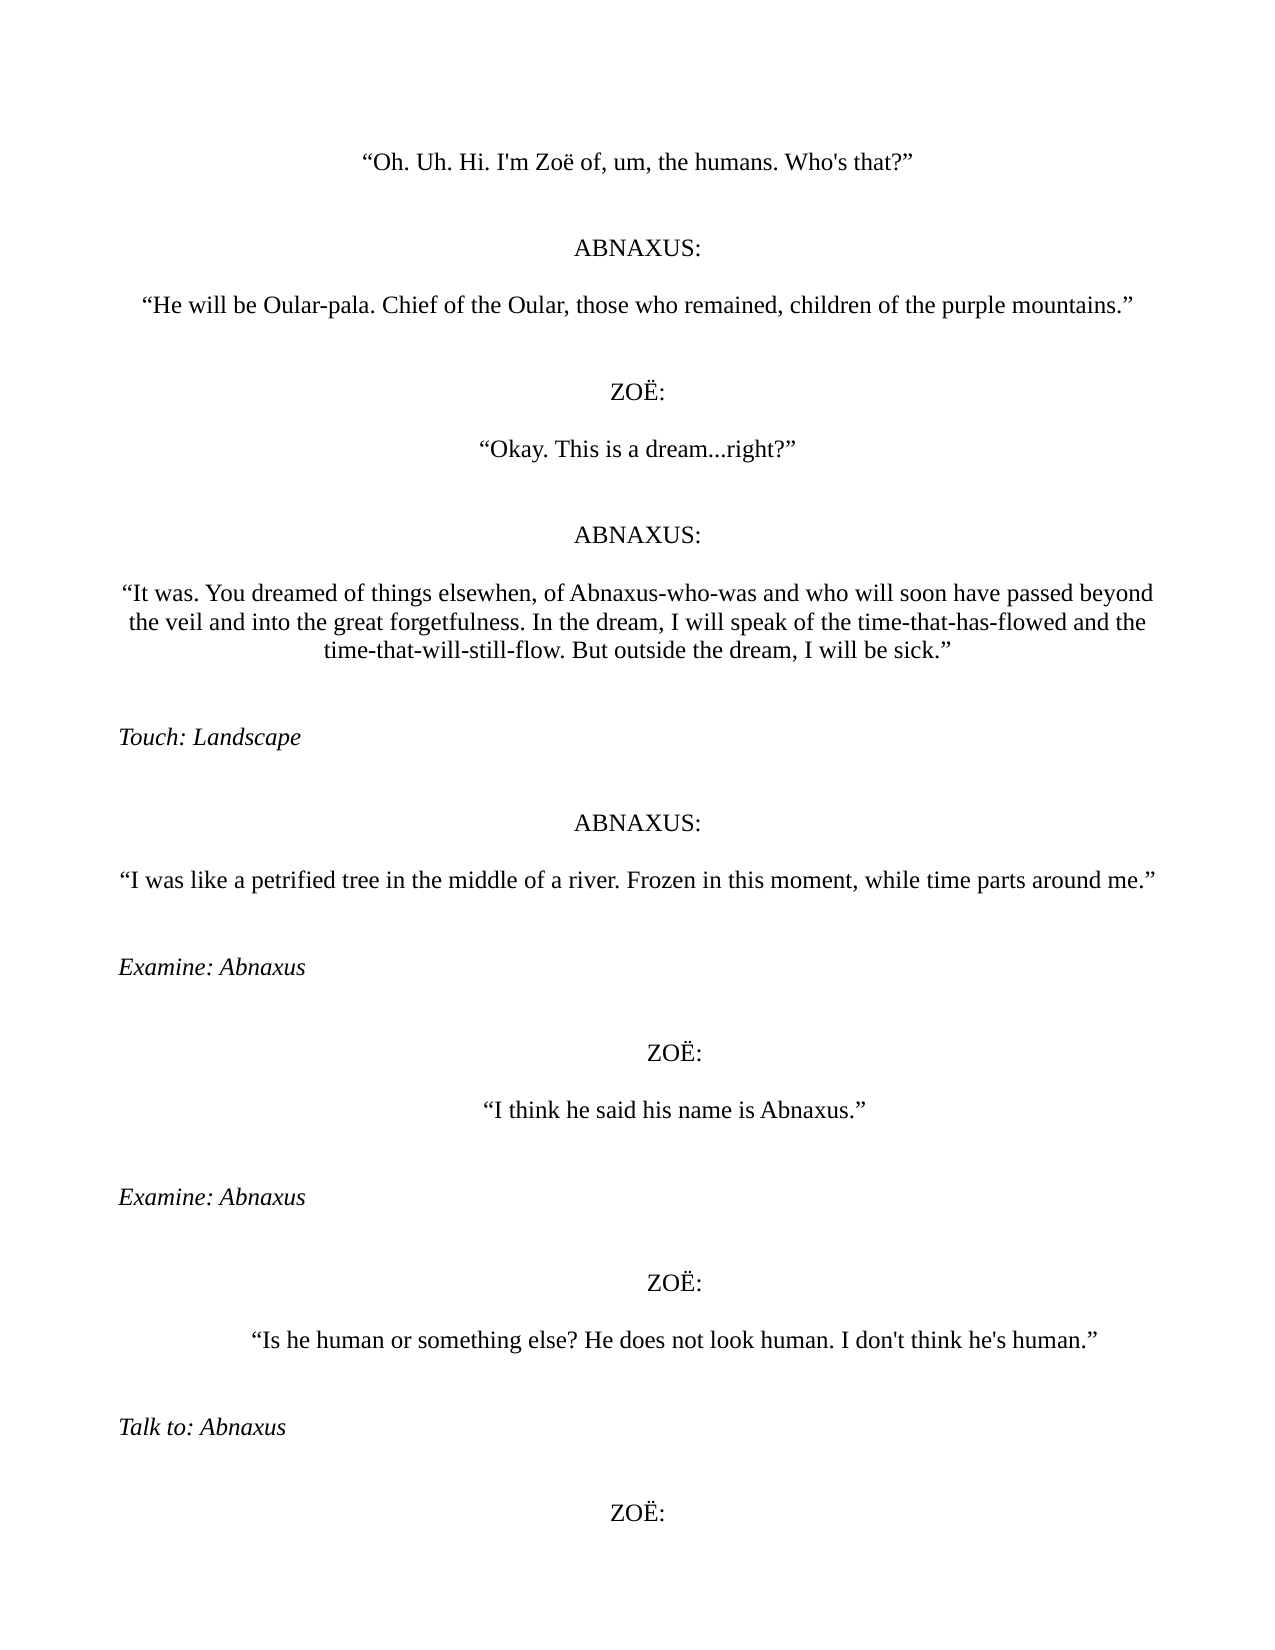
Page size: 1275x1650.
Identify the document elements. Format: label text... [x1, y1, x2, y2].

text ABNAXUS: [118, 233, 1157, 262]
text “I think he said his name is Abnaxus.” [118, 1096, 1157, 1124]
text “He will be Oular-pala. Chief of the Oular, those who remained, children of the purple mountains.” [118, 291, 1157, 319]
text “I was like a petrified tree in the middle of a river. Frozen in this moment, while time parts around me.” [118, 837, 1157, 894]
text ABNAXUS: [118, 808, 1157, 837]
text ZOË: [118, 377, 1157, 406]
text “Oh. Uh. Hi. I'm Zoë of, um, the humans. Who's that?” [118, 118, 1157, 176]
text ZOË: [118, 1268, 1157, 1297]
text Talk to: Abnaxus [118, 1412, 1157, 1441]
text “Is he human or something else? He does not look human. I don't think he's human.” [118, 1326, 1157, 1354]
text ZOË: [118, 1498, 1157, 1527]
text Examine: Abnaxus [118, 952, 1157, 981]
text “Okay. This is a dream...right?” [118, 434, 1157, 463]
text ABNAXUS: [118, 521, 1157, 549]
text ZOË: [118, 1038, 1157, 1067]
text Touch: Landscape [118, 722, 1157, 751]
text “It was. You dreamed of things elsewhen, of Abnaxus-who-was and who will soon have passed beyond the veil and into the great forgetfulness. In the dream, I will speak of the time-that-has-flowed and the time-that-will-still-flow. But outside the dream, I will be sick.” [118, 578, 1157, 664]
text Examine: Abnaxus [118, 1182, 1157, 1211]
